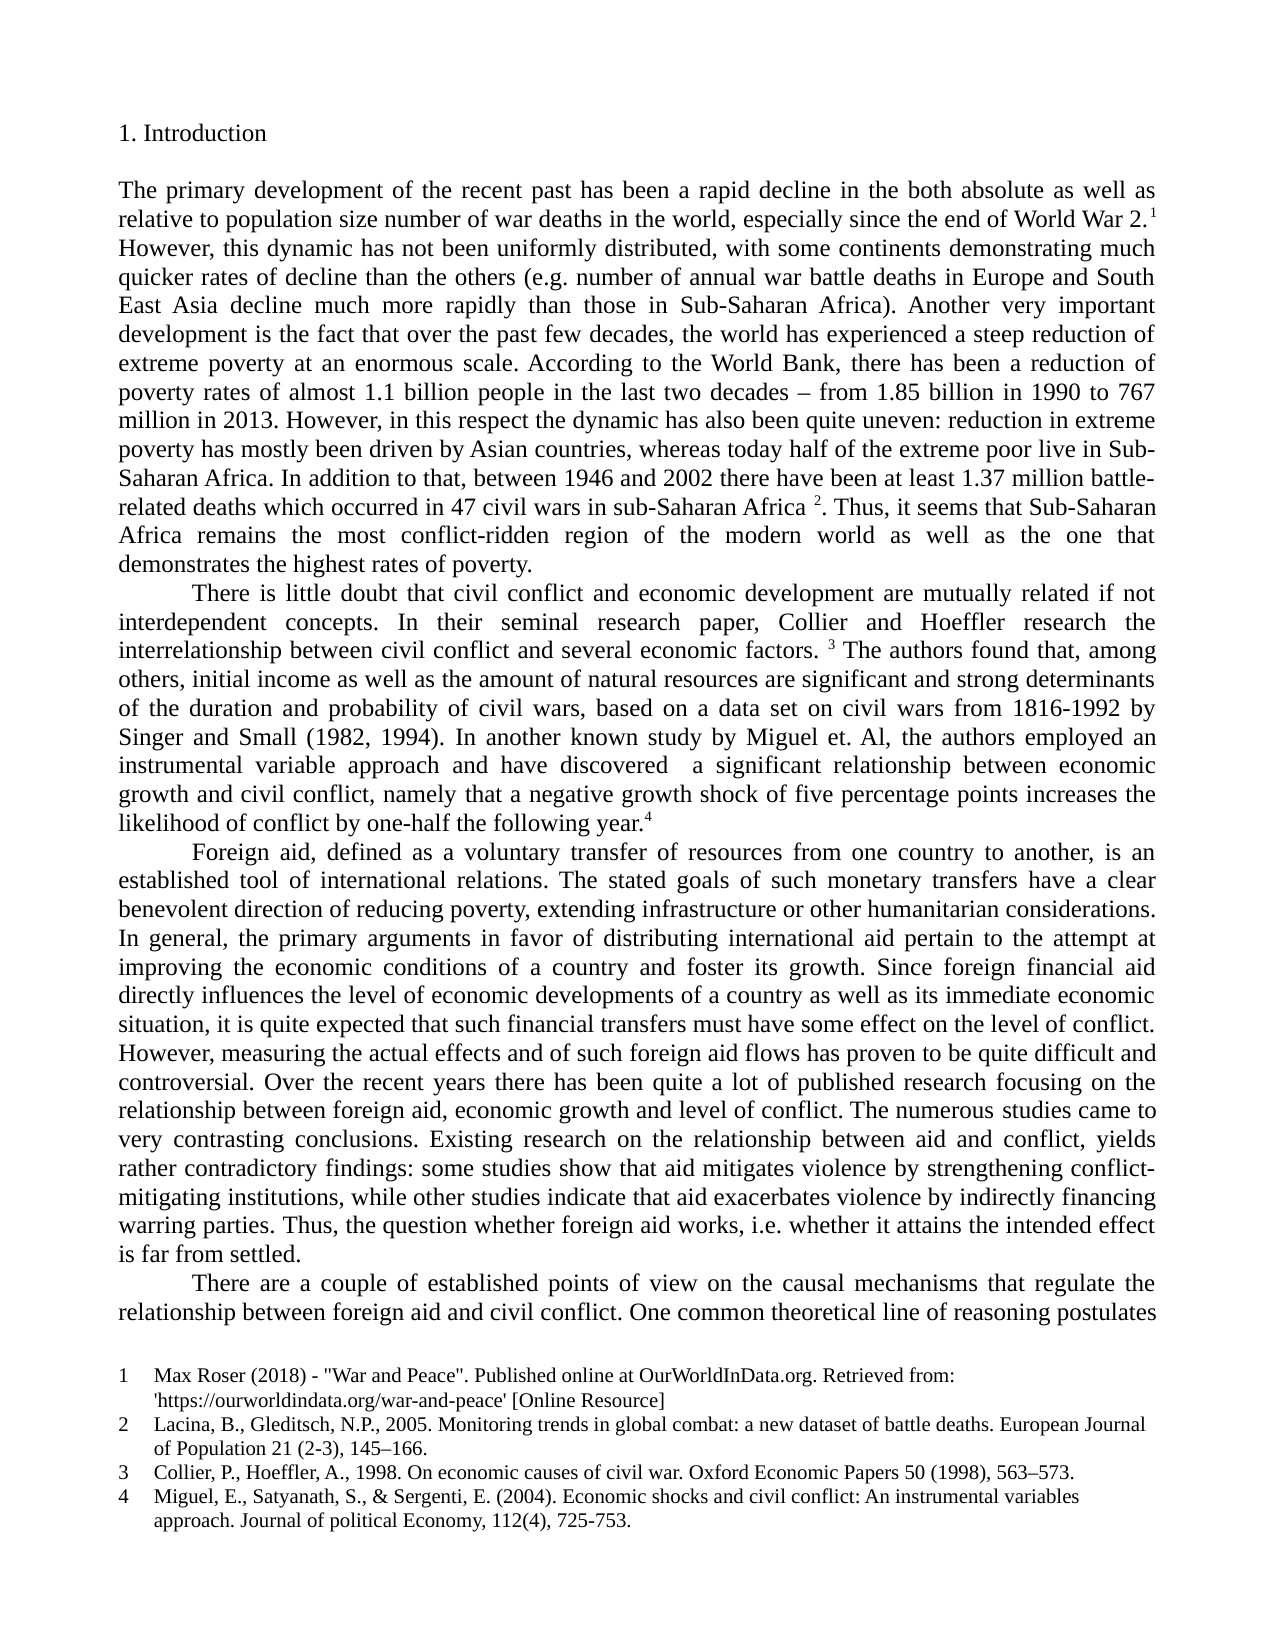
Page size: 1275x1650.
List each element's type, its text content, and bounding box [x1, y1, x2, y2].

text Collier, P., Hoeffler, A., 1998. On economic causes of civil war. Oxford Economic Papers 50 (1998), 563–573. [118, 1460, 1157, 1484]
text There is little doubt that civil conflict and economic development are mutually related if not interdependent concepts. In their seminal research paper, Collier and Hoeffler research the interrelationship between civil conflict and several economic factors. The authors found that, among others, initial income as well as the amount of natural resources are significant and strong determinants of the duration and probability of civil wars, based on a data set on civil wars from 1816-1992 by Singer and Small (1982, 1994). In another known study by Miguel et. Al, the authors employed an instrumental variable approach and have discovered a significant relationship between economic growth and civil conflict, namely that a negative growth shock of five percentage points increases the likelihood of conflict by one-half the following year. [118, 578, 1157, 837]
text Max Roser (2018) - "War and Peace". Published online at OurWorldInData.org. Retrieved from: 'https://ourworldindata.org/war-and-peace' [Online Resource] [118, 1363, 1157, 1412]
text 1. Introduction [118, 118, 1157, 147]
text Foreign aid, defined as a voluntary transfer of resources from one country to another, is an established tool of international relations. The stated goals of such monetary transfers have a clear benevolent direction of reducing poverty, extending infrastructure or other humanitarian considerations. In general, the primary arguments in favor of distributing international aid pertain to the attempt at improving the economic conditions of a country and foster its growth. Since foreign financial aid directly influences the level of economic developments of a country as well as its immediate economic situation, it is quite expected that such financial transfers must have some effect on the level of conflict. However, measuring the actual effects and of such foreign aid flows has proven to be quite difficult and controversial. Over the recent years there has been quite a lot of published research focusing on the relationship between foreign aid, economic growth and level of conflict. The numerous studies came to very contrasting conclusions. Existing research on the relationship between aid and conflict, yields rather contradictory findings: some studies show that aid mitigates violence by strengthening conflict-mitigating institutions, while other studies indicate that aid exacerbates violence by indirectly financing warring parties. Thus, the question whether foreign aid works, i.e. whether it attains the intended effect is far from settled. [118, 837, 1157, 1268]
text There are a couple of established points of view on the causal mechanisms that regulate the relationship between foreign aid and civil conflict. One common theoretical line of reasoning postulates [118, 1268, 1157, 1326]
text Miguel, E., Satyanath, S., & Sergenti, E. (2004). Economic shocks and civil conflict: An instrumental variables approach. Journal of political Economy, 112(4), 725-753. [118, 1484, 1157, 1532]
text The primary development of the recent past has been a rapid decline in the both absolute as well as relative to population size number of war deaths in the world, especially since the end of World War 2. However, this dynamic has not been uniformly distributed, with some continents demonstrating much quicker rates of decline than the others (e.g. number of annual war battle deaths in Europe and South East Asia decline much more rapidly than those in Sub-Saharan Africa). Another very important development is the fact that over the past few decades, the world has experienced a steep reduction of extreme poverty at an enormous scale. According to the World Bank, there has been a reduction of poverty rates of almost 1.1 billion people in the last two decades – from 1.85 billion in 1990 to 767 million in 2013. However, in this respect the dynamic has also been quite uneven: reduction in extreme poverty has mostly been driven by Asian countries, whereas today half of the extreme poor live in Sub-Saharan Africa. In addition to that, between 1946 and 2002 there have been at least 1.37 million battle-related deaths which occurred in 47 civil wars in sub-Saharan Africa . Thus, it seems that Sub-Saharan Africa remains the most conflict-ridden region of the modern world as well as the one that demonstrates the highest rates of poverty. [118, 176, 1157, 578]
text Lacina, B., Gleditsch, N.P., 2005. Monitoring trends in global combat: a new dataset of battle deaths. European Journal of Population 21 (2-3), 145–166. [118, 1412, 1157, 1460]
